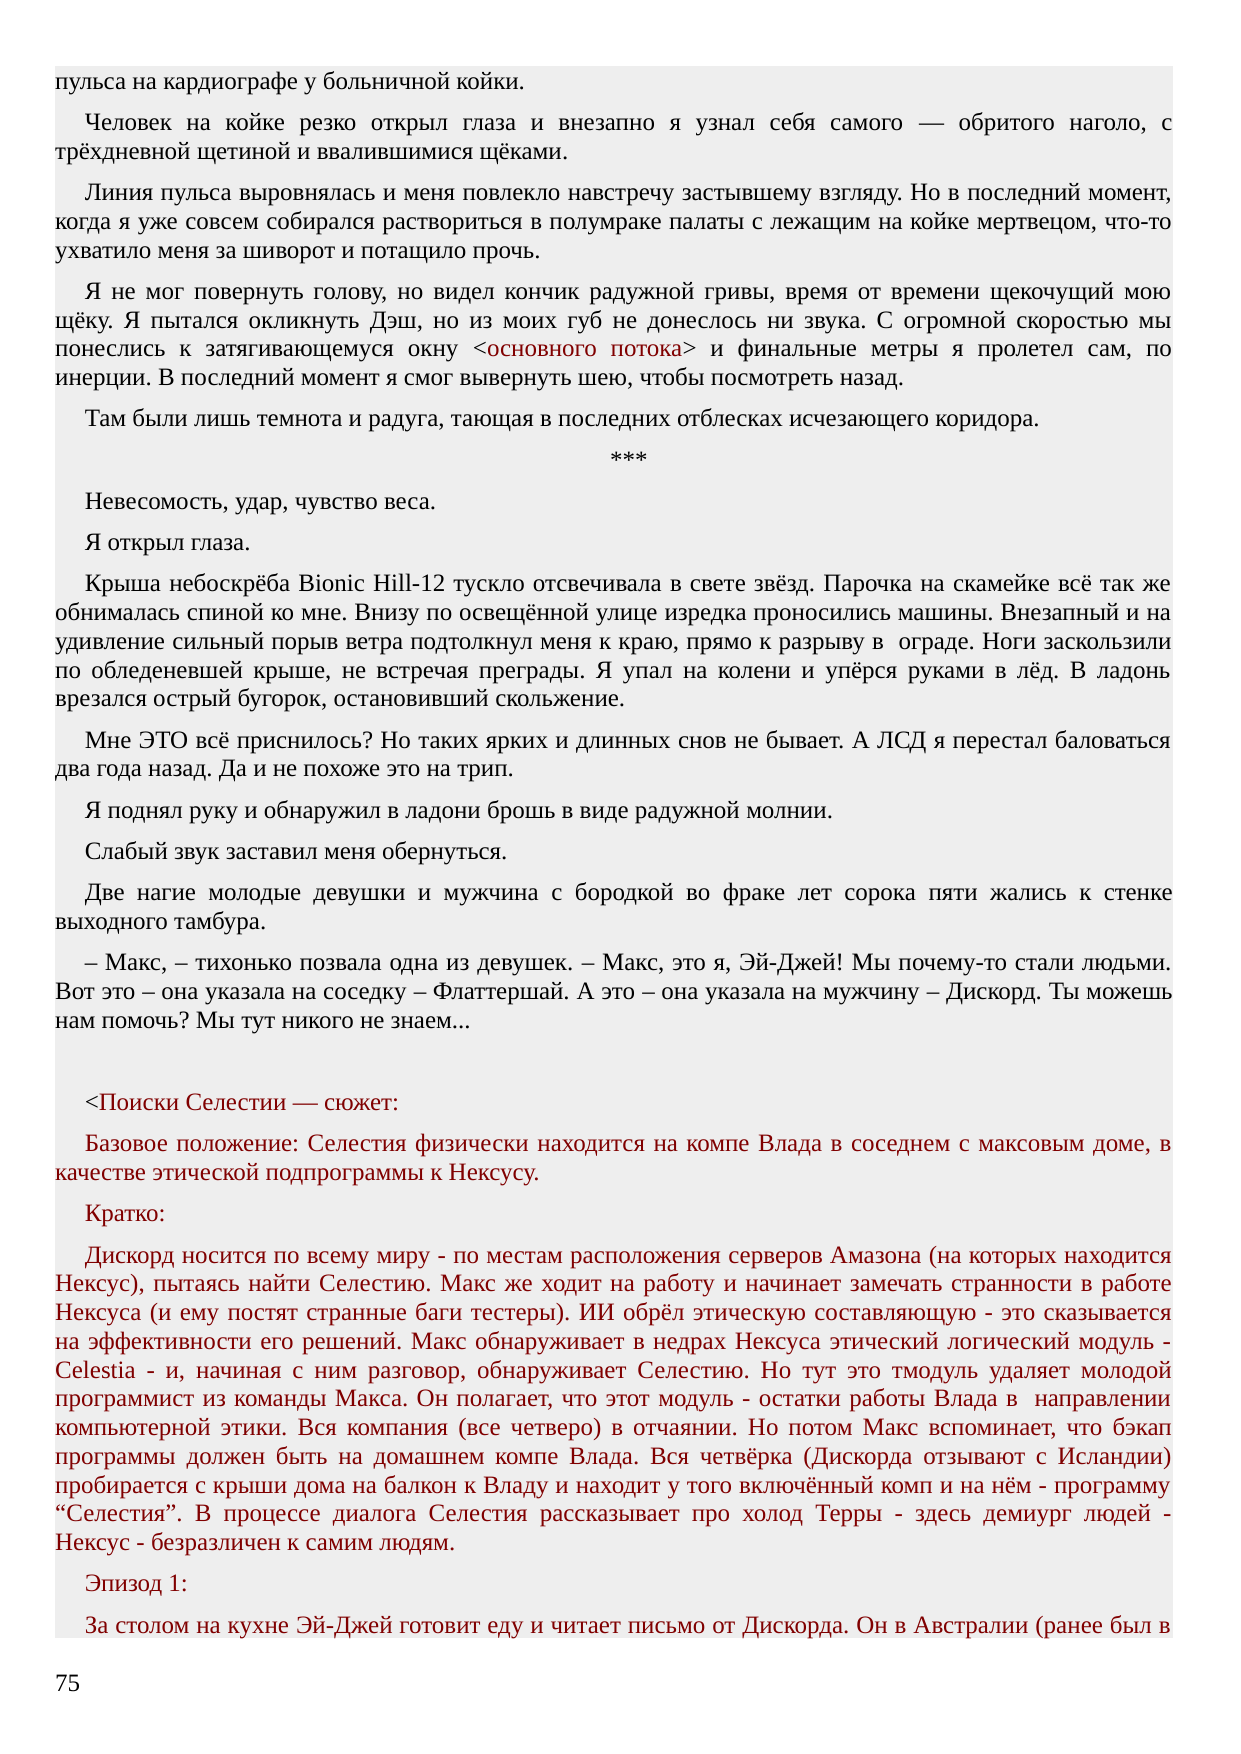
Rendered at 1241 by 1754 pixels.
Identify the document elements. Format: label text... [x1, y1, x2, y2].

text Крыша небоскрёба Bionic Hill-12 тускло отсвечивала в свете звёзд. Парочка на скамейке всё так же обнималась спиной ко мне. Внизу по освещённой улице изредка проносились машины. Внезапный и на удивление сильный порыв ветра подтолкнул меня к краю, прямо к разрыву в ограде. Ноги заскользили по обледеневшей крыше, не встречая преграды. Я упал на колени и упёрся руками в лёд. В ладонь врезался острый бугорок, остановивший скольжение. [55, 568, 1173, 712]
text Там были лишь темнота и радуга, тающая в последних отблесках исчезающего коридора. [55, 403, 1173, 432]
text Невесомость, удар, чувство веса. [55, 486, 1173, 515]
text Дискорд носится по всему миру - по местам расположения серверов Амазона (на которых находится Нексус), пытаясь найти Селестию. Макс же ходит на работу и начинает замечать странности в работе Нексуса (и ему постят странные баги тестеры). ИИ обрёл этическую составляющую - это сказывается на эффективности его решений. Макс обнаруживает в недрах Нексуса этический логический модуль - Celestia - и, начиная с ним разговор, обнаруживает Селестию. Но тут это тмодуль удаляет молодой программист из команды Макса. Он полагает, что этот модуль - остатки работы Влада в направлении компьютерной этики. Вся компания (все четверо) в отчаянии. Но потом Макс вспоминает, что бэкап программы должен быть на домашнем компе Влада. Вся четвёрка (Дискорда отзывают с Исландии) пробирается с крыши дома на балкон к Владу и находит у того включённый комп и на нём - программу “Селестия”. В процессе диалога Селестия рассказывает про холод Терры - здесь демиург людей - Нексус - безразличен к самим людям. [55, 1240, 1173, 1556]
text пульса на кардиографе у больничной койки. [55, 66, 1173, 95]
text Я поднял руку и обнаружил в ладони брошь в виде радужной молнии. [55, 795, 1173, 823]
text – Макс, – тихонько позвала одна из девушек. – Макс, это я, Эй-Джей! Мы почему-то стали людьми. Вот это – она указала на соседку – Флаттершай. А это – она указала на мужчину – Дискорд. Ты можешь нам помочь? Мы тут никого не знаем... [55, 947, 1173, 1033]
text Линия пульса выровнялась и меня повлекло навстречу застывшему взгляду. Но в последний момент, когда я уже совсем собирался раствориться в полумраке палаты с лежащим на койке мертвецом, что-то ухватило меня за шиворот и потащило прочь. [55, 177, 1173, 263]
text Слабый звук заставил меня обернуться. [55, 836, 1173, 865]
text Я не мог повернуть голову, но видел кончик радужной гривы, время от времени щекочущий мою щёку. Я пытался окликнуть Дэш, но из моих губ не донеслось ни звука. С огромной скоростью мы понеслись к затягивающемуся окну <основного потока> и финальные метры я пролетел сам, по инерции. В последний момент я смог вывернуть шею, чтобы посмотреть назад. [55, 276, 1173, 391]
text Я открыл глаза. [55, 527, 1173, 556]
text <Поиски Селестии — сюжет: [55, 1087, 1173, 1116]
text Базовое положение: Селестия физически находится на компе Влада в соседнем с максовым доме, в качестве этической подпрограммы к Нексусу. [55, 1128, 1173, 1186]
text Две нагие молодые девушки и мужчина с бородкой во фраке лет сорока пяти жались к стенке выходного тамбура. [55, 877, 1173, 935]
text Кратко: [55, 1198, 1173, 1227]
text Эпизод 1: [55, 1568, 1173, 1597]
text *** [55, 445, 1173, 473]
text Мне ЭТО всё приснилось? Но таких ярких и длинных снов не бывает. А ЛСД я перестал баловаться два года назад. Да и не похоже это на трип. [55, 725, 1173, 782]
text Человек на койке резко открыл глаза и внезапно я узнал себя самого — обритого наголо, с трёхдневной щетиной и ввалившимися щёками. [55, 107, 1173, 165]
text За столом на кухне Эй-Джей готовит еду и читает письмо от Дискорда. Он в Австралии (ранее был в [55, 1610, 1173, 1638]
